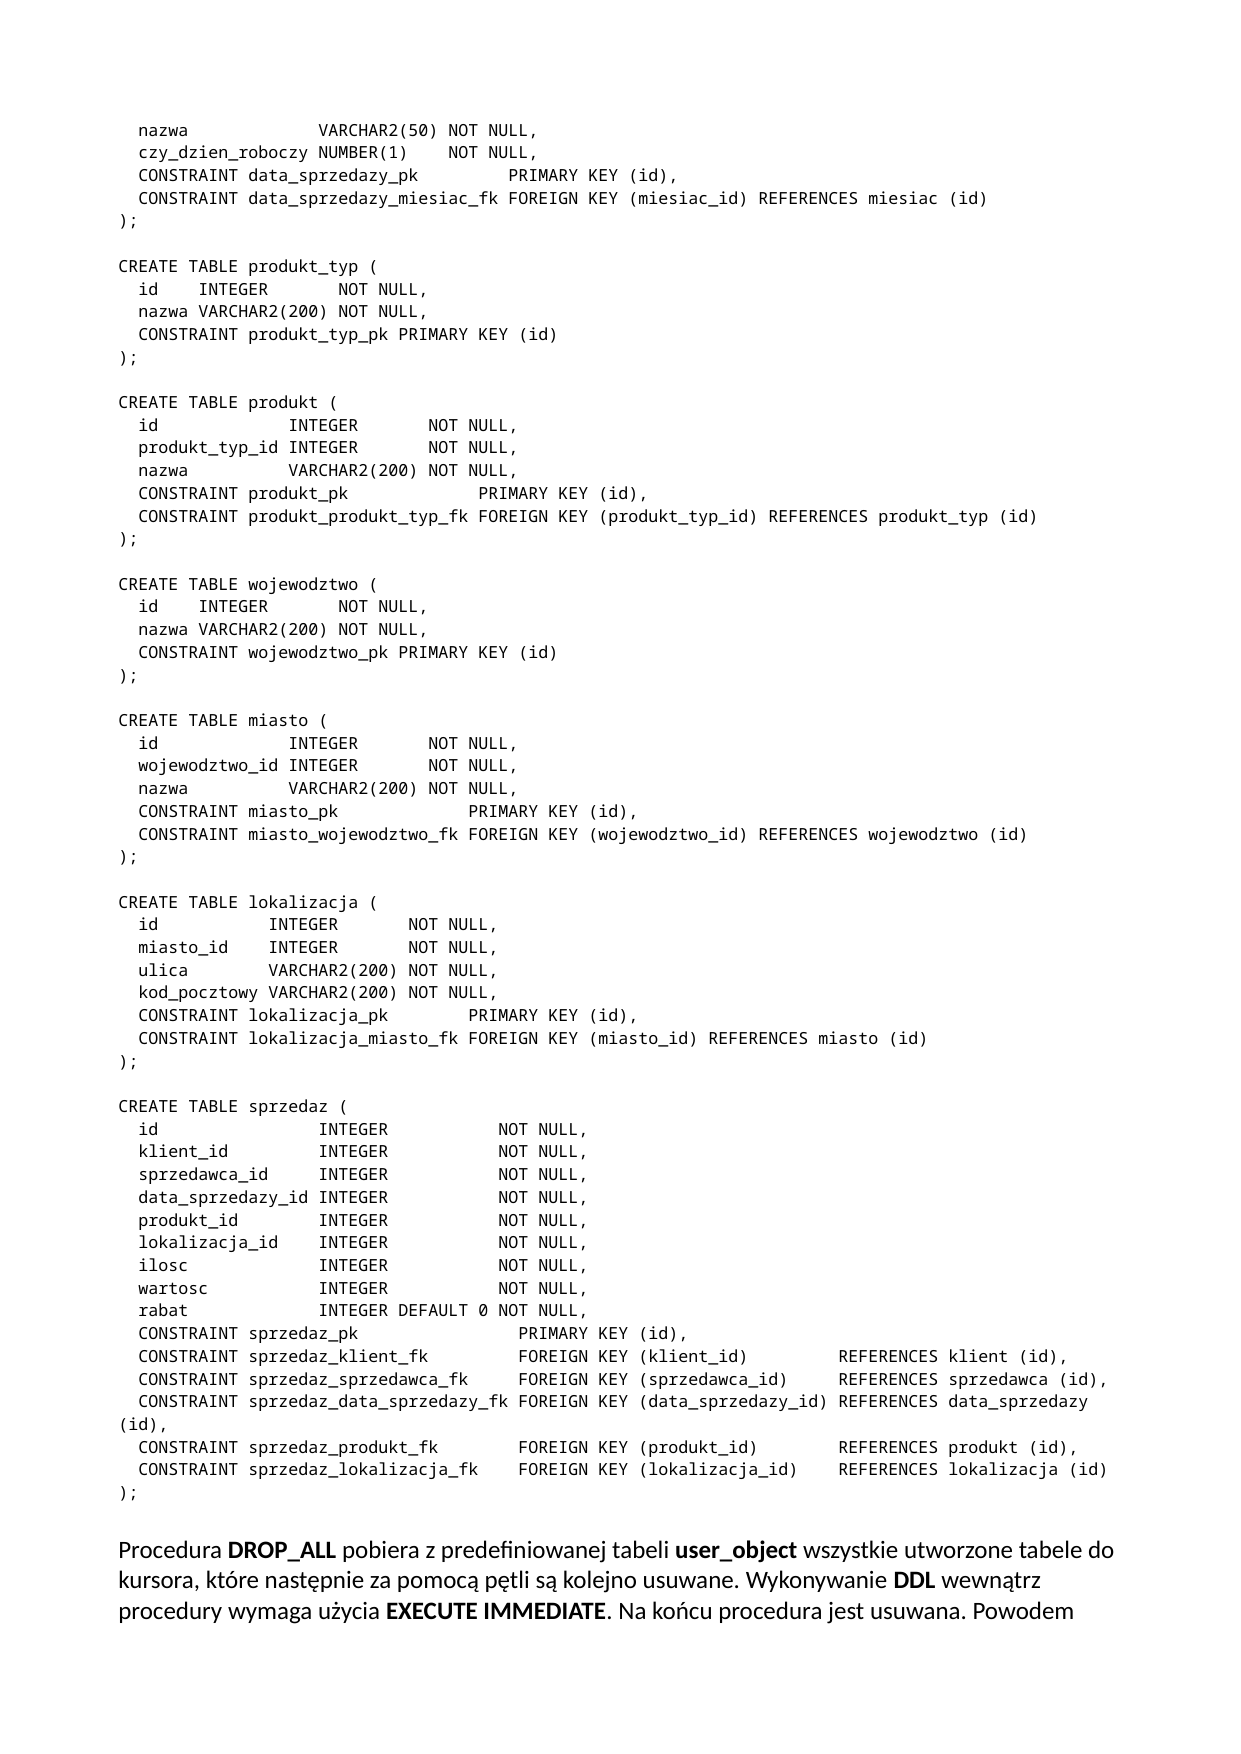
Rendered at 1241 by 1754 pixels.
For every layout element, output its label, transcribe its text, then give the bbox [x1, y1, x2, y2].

text lokalizacja_id INTEGER NOT NULL, [118, 1231, 1122, 1253]
text ulica VARCHAR2(200) NOT NULL, [118, 958, 1122, 981]
text ); [118, 1049, 1122, 1072]
text CREATE TABLE produkt ( [118, 391, 1122, 413]
text klient_id INTEGER NOT NULL, [118, 1140, 1122, 1163]
text nazwa VARCHAR2(200) NOT NULL, [118, 300, 1122, 322]
text CONSTRAINT data_sprzedazy_miesiac_fk FOREIGN KEY (miesiac_id) REFERENCES miesiac (id) [118, 186, 1122, 209]
text ); [118, 209, 1122, 232]
text CONSTRAINT miasto_pk PRIMARY KEY (id), [118, 799, 1122, 822]
text CREATE TABLE miasto ( [118, 708, 1122, 731]
text CREATE TABLE wojewodztwo ( [118, 572, 1122, 595]
text CONSTRAINT produkt_pk PRIMARY KEY (id), [118, 481, 1122, 504]
text ); [118, 845, 1122, 867]
text CONSTRAINT sprzedaz_data_sprzedazy_fk FOREIGN KEY (data_sprzedazy_id) REFERENCES data_sprzedazy (id), [118, 1390, 1122, 1435]
text produkt_id INTEGER NOT NULL, [118, 1208, 1122, 1231]
text id INTEGER NOT NULL, [118, 1117, 1122, 1140]
text CONSTRAINT lokalizacja_pk PRIMARY KEY (id), [118, 1004, 1122, 1026]
text ); [118, 345, 1122, 368]
text CREATE TABLE sprzedaz ( [118, 1094, 1122, 1117]
text CONSTRAINT produkt_produkt_typ_fk FOREIGN KEY (produkt_typ_id) REFERENCES produkt_typ (id) [118, 504, 1122, 527]
text nazwa VARCHAR2(200) NOT NULL, [118, 777, 1122, 799]
text CONSTRAINT produkt_typ_pk PRIMARY KEY (id) [118, 322, 1122, 345]
text ); [118, 1481, 1122, 1503]
text nazwa VARCHAR2(200) NOT NULL, [118, 618, 1122, 640]
text czy_dzien_roboczy NUMBER(1) NOT NULL, [118, 141, 1122, 163]
text CONSTRAINT sprzedaz_sprzedawca_fk FOREIGN KEY (sprzedawca_id) REFERENCES sprzedawca (id), [118, 1367, 1122, 1390]
text CONSTRAINT wojewodztwo_pk PRIMARY KEY (id) [118, 640, 1122, 663]
text CONSTRAINT sprzedaz_klient_fk FOREIGN KEY (klient_id) REFERENCES klient (id), [118, 1344, 1122, 1367]
text Procedura DROP_ALL pobiera z predefiniowanej tabeli user_object wszystkie utworzone tabele do kursora, które następnie za pomocą pętli są kolejno usuwane. Wykonywanie DDL wewnątrz procedury wymaga użycia EXECUTE IMMEDIATE. Na końcu procedura jest usuwana. Powodem [118, 1534, 1122, 1625]
text CONSTRAINT sprzedaz_pk PRIMARY KEY (id), [118, 1322, 1122, 1344]
text produkt_typ_id INTEGER NOT NULL, [118, 436, 1122, 459]
text kod_pocztowy VARCHAR2(200) NOT NULL, [118, 981, 1122, 1004]
text CONSTRAINT sprzedaz_lokalizacja_fk FOREIGN KEY (lokalizacja_id) REFERENCES lokalizacja (id) [118, 1458, 1122, 1481]
text ilosc INTEGER NOT NULL, [118, 1253, 1122, 1276]
text data_sprzedazy_id INTEGER NOT NULL, [118, 1185, 1122, 1208]
text CONSTRAINT miasto_wojewodztwo_fk FOREIGN KEY (wojewodztwo_id) REFERENCES wojewodztwo (id) [118, 822, 1122, 845]
text wojewodztwo_id INTEGER NOT NULL, [118, 754, 1122, 777]
text sprzedawca_id INTEGER NOT NULL, [118, 1163, 1122, 1185]
text id INTEGER NOT NULL, [118, 413, 1122, 436]
text miasto_id INTEGER NOT NULL, [118, 936, 1122, 958]
text nazwa VARCHAR2(50) NOT NULL, [118, 118, 1122, 141]
text nazwa VARCHAR2(200) NOT NULL, [118, 459, 1122, 481]
text rabat INTEGER DEFAULT 0 NOT NULL, [118, 1299, 1122, 1322]
text CONSTRAINT lokalizacja_miasto_fk FOREIGN KEY (miasto_id) REFERENCES miasto (id) [118, 1026, 1122, 1049]
text CONSTRAINT sprzedaz_produkt_fk FOREIGN KEY (produkt_id) REFERENCES produkt (id), [118, 1435, 1122, 1458]
text id INTEGER NOT NULL, [118, 731, 1122, 754]
text id INTEGER NOT NULL, [118, 913, 1122, 936]
text wartosc INTEGER NOT NULL, [118, 1276, 1122, 1299]
text id INTEGER NOT NULL, [118, 277, 1122, 300]
text id INTEGER NOT NULL, [118, 595, 1122, 618]
text ); [118, 527, 1122, 549]
text CREATE TABLE produkt_typ ( [118, 254, 1122, 277]
text CREATE TABLE lokalizacja ( [118, 890, 1122, 913]
text ); [118, 663, 1122, 686]
text CONSTRAINT data_sprzedazy_pk PRIMARY KEY (id), [118, 163, 1122, 186]
